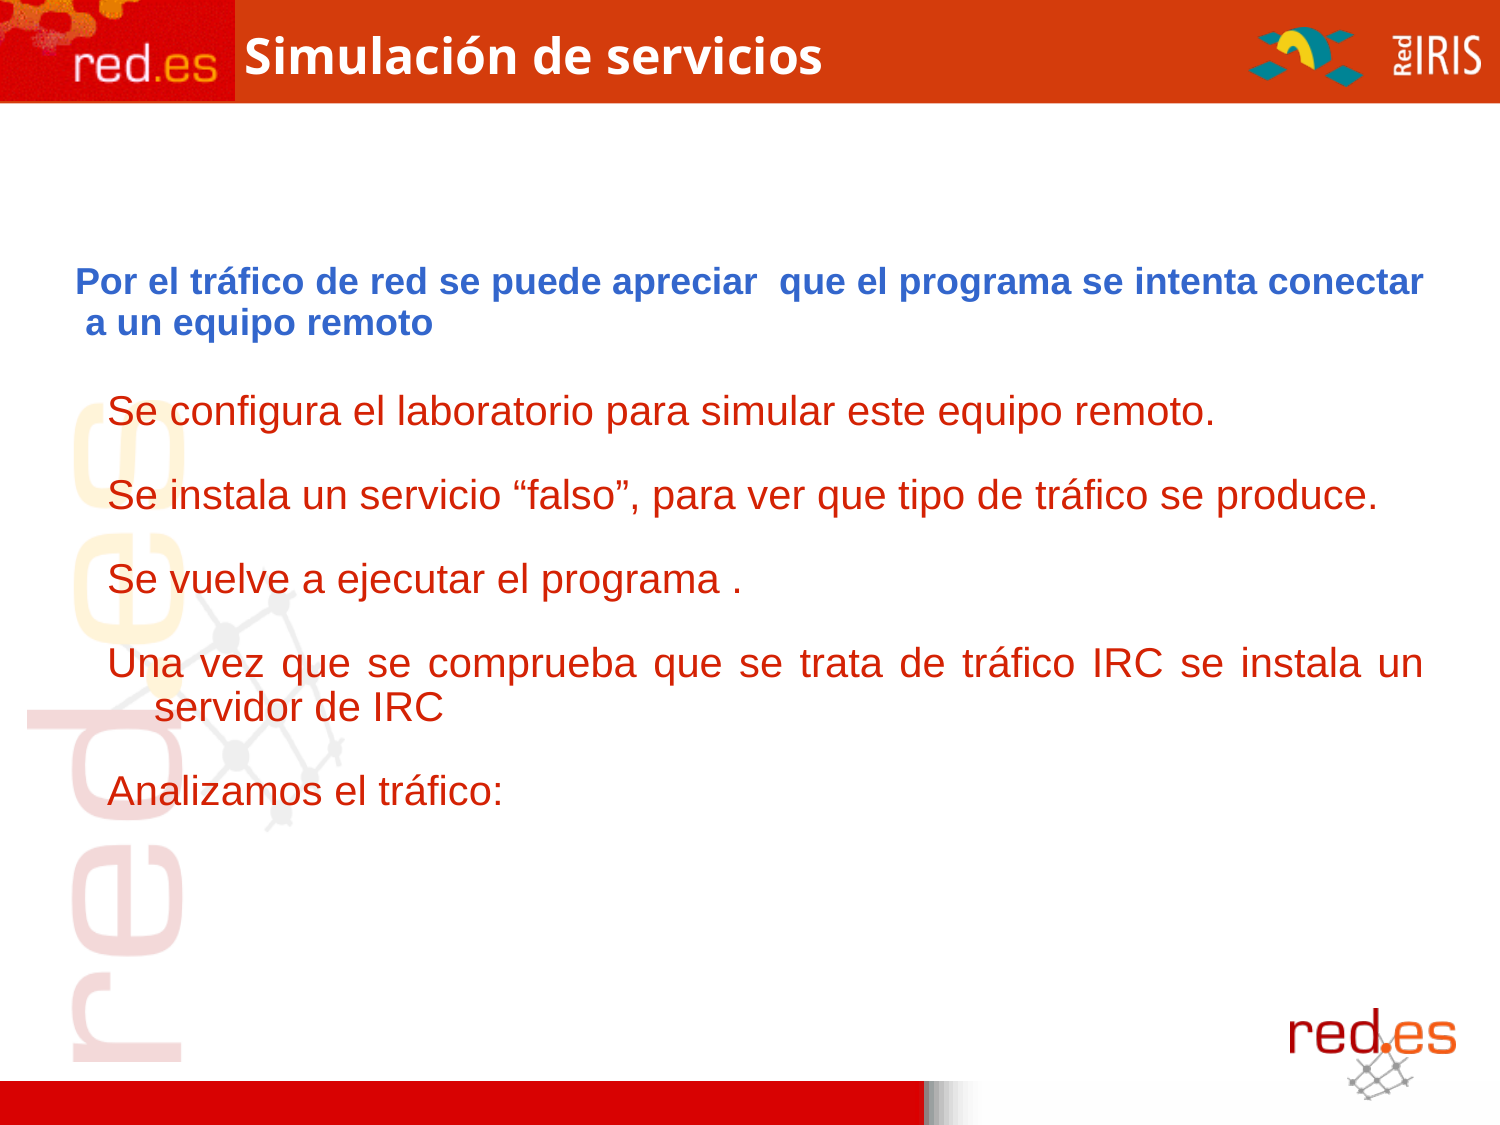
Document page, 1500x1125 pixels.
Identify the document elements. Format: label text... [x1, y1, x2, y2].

title Simulación de servicios [244, 0, 1412, 121]
list Por el tráfico de red se puede apreciar que el programa se intenta conectar a un equipo remoto Se configura el laboratorio para simular este equipo remoto. Se instala un servicio “falso”, para ver que tipo de tráfico se produce. Se vuelve a ejecutar el programa . Una vez que se comprueba que se trata de tráfico IRC se instala un servidor de IRC Analizamos el tráfico: [75, 262, 1426, 1006]
picture [27, 400, 345, 1062]
picture [0, 0, 235, 101]
picture [0, 1008, 1500, 1125]
picture [1412, 27, 1481, 87]
